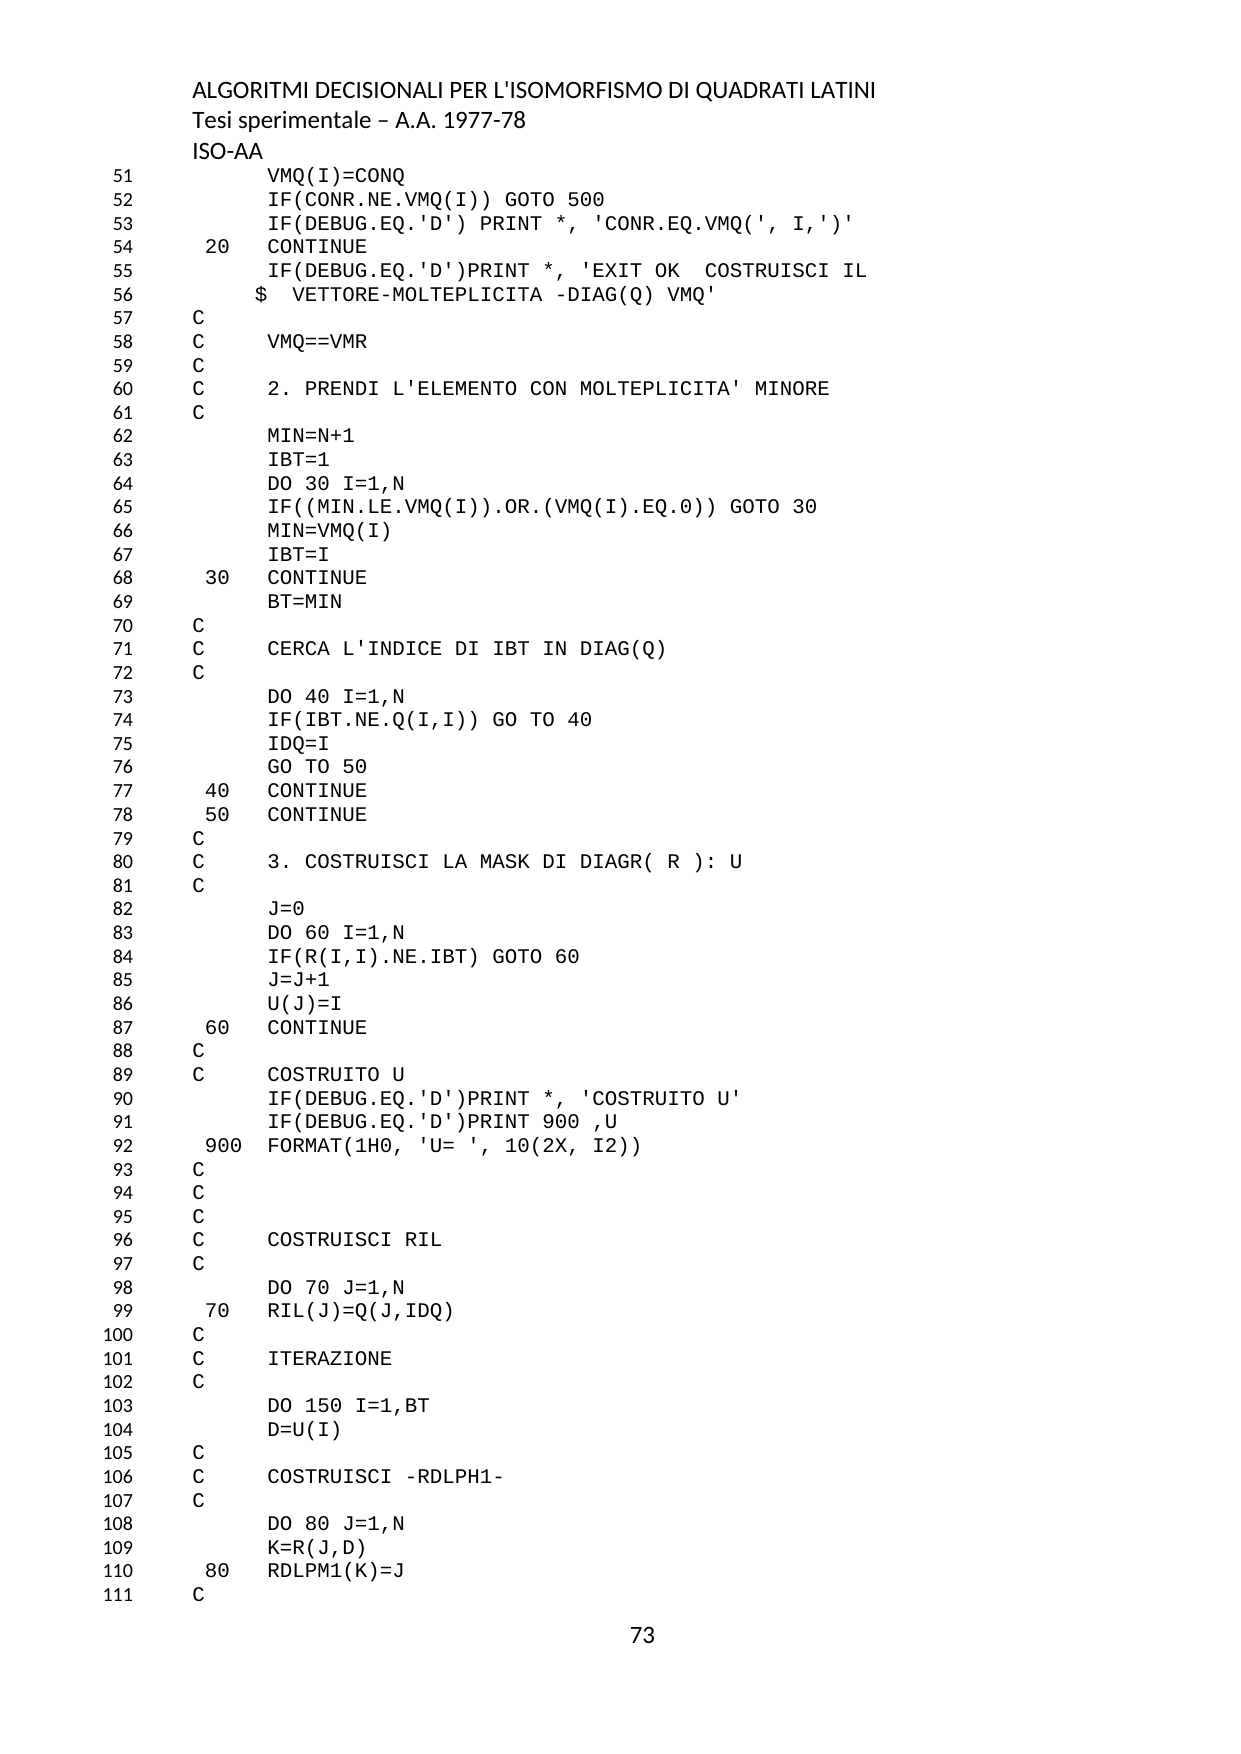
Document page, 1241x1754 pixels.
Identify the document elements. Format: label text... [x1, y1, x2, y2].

text 40 CONTINUE [192, 780, 1092, 804]
text IBT=1 [192, 449, 1092, 473]
text GO TO 50 [192, 757, 1092, 780]
text IF(IBT.NE.Q(I,I)) GO TO 40 [192, 709, 1092, 733]
text 80 RDLPM1(K)=J [192, 1561, 1092, 1584]
text DO 40 I=1,N [192, 686, 1092, 709]
text C [192, 615, 1092, 638]
text C [192, 1324, 1092, 1348]
text IF((MIN.LE.VMQ(I)).OR.(VMQ(I).EQ.0)) GOTO 30 [192, 496, 1092, 520]
text 70 RIL(J)=Q(J,IDQ) [192, 1300, 1092, 1324]
text C CERCA L'INDICE DI IBT IN DIAG(Q) [192, 638, 1092, 662]
text C 3. COSTRUISCI LA MASK DI DIAGR( R ): U [192, 851, 1092, 875]
text $ VETTORE-MOLTEPLICITA -DIAG(Q) VMQ' [192, 284, 1092, 307]
text BT=MIN [192, 591, 1092, 615]
text C ITERAZIONE [192, 1348, 1092, 1371]
text DO 80 J=1,N [192, 1513, 1092, 1537]
text IF(R(I,I).NE.IBT) GOTO 60 [192, 946, 1092, 969]
text DO 150 I=1,BT [192, 1395, 1092, 1419]
text C [192, 1489, 1092, 1513]
text C [192, 827, 1092, 851]
text C [192, 1584, 1092, 1608]
text IF(DEBUG.EQ.'D')PRINT 900 ,U [192, 1111, 1092, 1135]
text C VMQ==VMR [192, 331, 1092, 354]
text VMQ(I)=CONQ [192, 165, 1092, 189]
text IF(DEBUG.EQ.'D')PRINT *, 'COSTRUITO U' [192, 1088, 1092, 1111]
text IF(DEBUG.EQ.'D')PRINT *, 'EXIT OK COSTRUISCI IL [192, 260, 1092, 284]
text C [192, 1253, 1092, 1277]
text C [192, 1442, 1092, 1466]
text C [192, 307, 1092, 331]
text 20 CONTINUE [192, 236, 1092, 260]
text D=U(I) [192, 1419, 1092, 1442]
text C [192, 354, 1092, 378]
text 30 CONTINUE [192, 567, 1092, 591]
text C [192, 662, 1092, 686]
text C [192, 1206, 1092, 1229]
text MIN=VMQ(I) [192, 520, 1092, 544]
text IBT=I [192, 544, 1092, 567]
text C COSTRUISCI -RDLPH1- [192, 1466, 1092, 1489]
text C COSTRUISCI RIL [192, 1229, 1092, 1253]
text DO 70 J=1,N [192, 1277, 1092, 1300]
text C [192, 402, 1092, 426]
text C 2. PRENDI L'ELEMENTO CON MOLTEPLICITA' MINORE [192, 378, 1092, 402]
text MIN=N+1 [192, 426, 1092, 449]
text IF(DEBUG.EQ.'D') PRINT *, 'CONR.EQ.VMQ(', I,')' [192, 213, 1092, 236]
text DO 30 I=1,N [192, 473, 1092, 496]
text U(J)=I [192, 993, 1092, 1017]
text C [192, 875, 1092, 898]
text IF(CONR.NE.VMQ(I)) GOTO 500 [192, 189, 1092, 213]
text J=0 [192, 898, 1092, 922]
text C [192, 1371, 1092, 1395]
text IDQ=I [192, 733, 1092, 757]
text DO 60 I=1,N [192, 922, 1092, 946]
text K=R(J,D) [192, 1537, 1092, 1561]
text 60 CONTINUE [192, 1017, 1092, 1040]
text C [192, 1040, 1092, 1064]
text C [192, 1158, 1092, 1182]
text 900 FORMAT(1H0, 'U= ', 10(2X, I2)) [192, 1135, 1092, 1158]
text J=J+1 [192, 969, 1092, 993]
text C [192, 1182, 1092, 1206]
text C COSTRUITO U [192, 1064, 1092, 1088]
text 50 CONTINUE [192, 804, 1092, 827]
